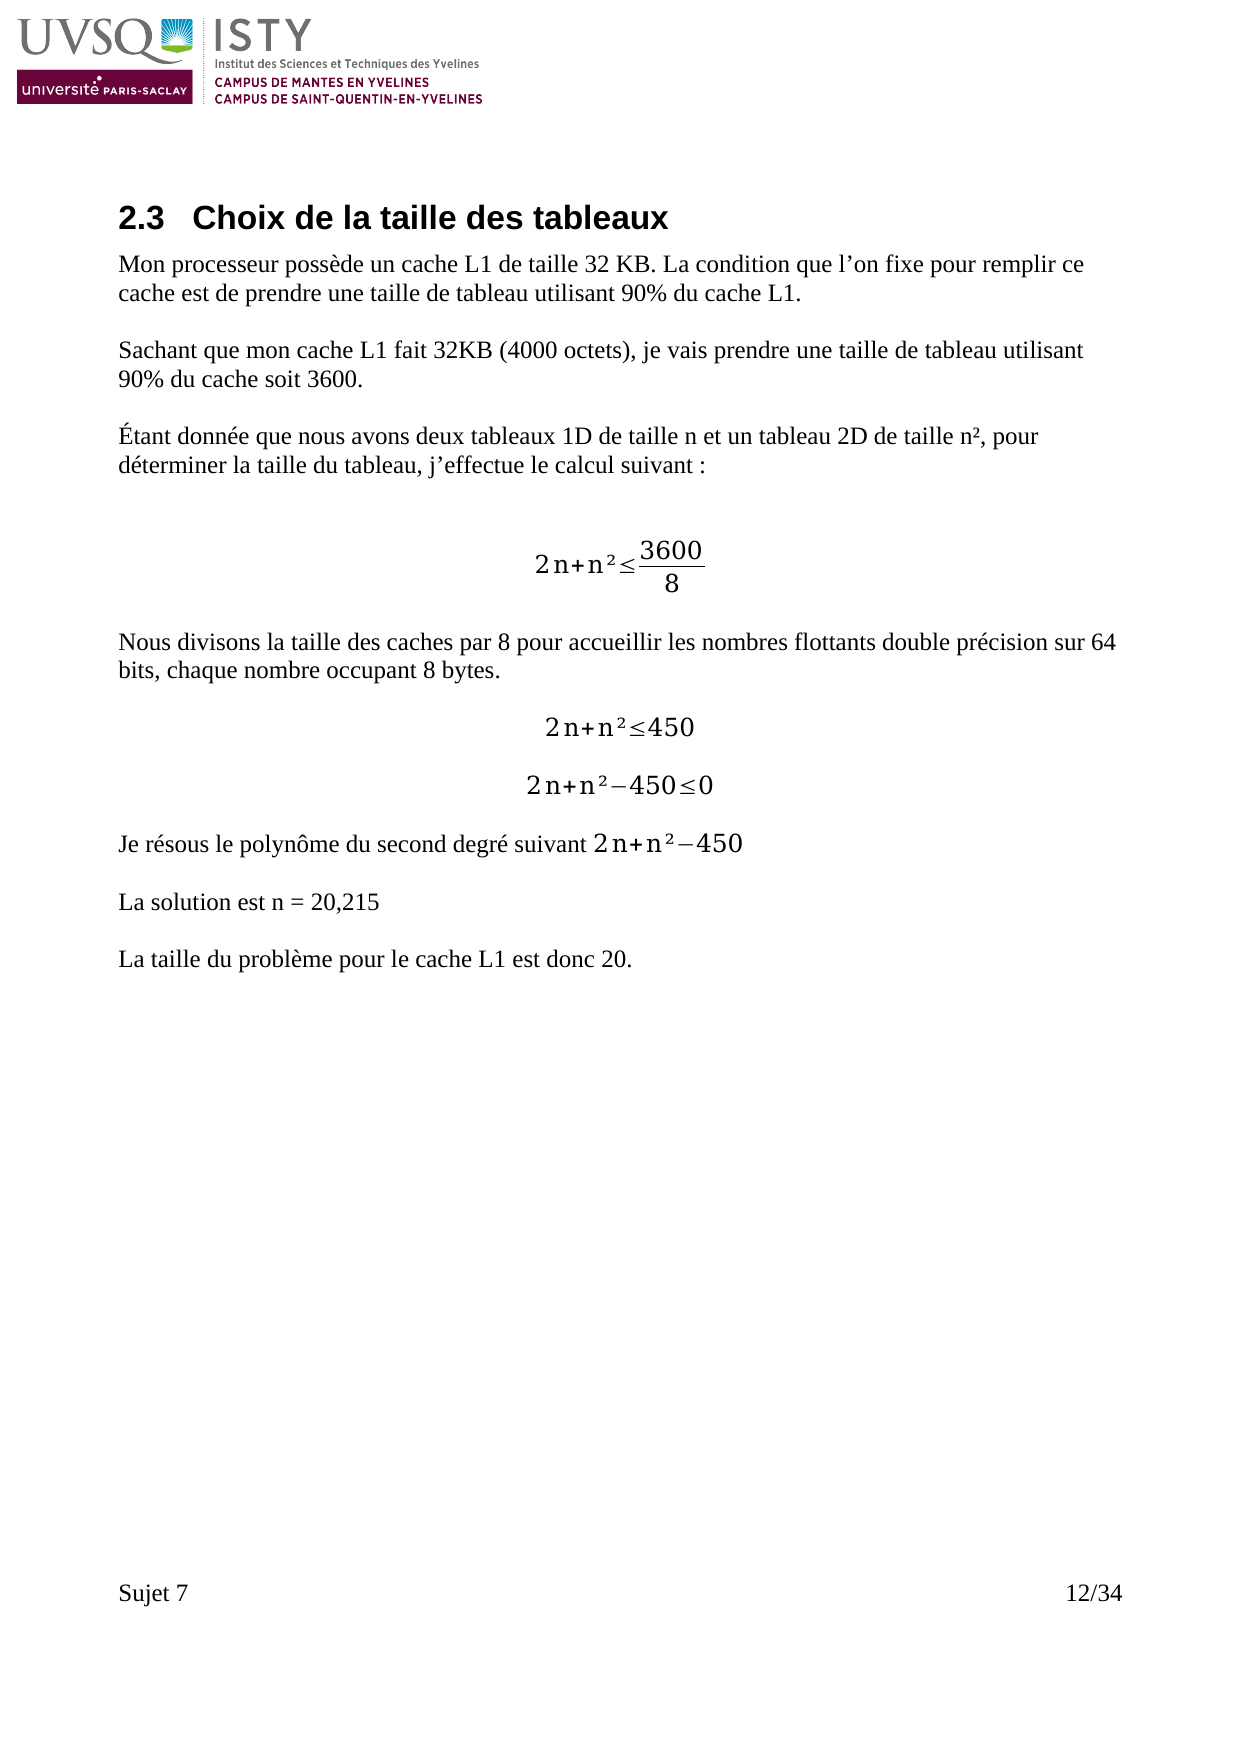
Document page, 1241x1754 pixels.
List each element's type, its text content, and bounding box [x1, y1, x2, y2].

text La taille du problème pour le cache L1 est donc 20. [118, 944, 1122, 973]
text La solution est n = 20,215 [118, 887, 1122, 915]
text Sachant que mon cache L1 fait 32KB (4000 octets), je vais prendre une taille de tableau utilisant 90% du cache soit 3600. [118, 335, 1122, 393]
subtitle Choix de la taille des tableaux [118, 198, 1122, 236]
text Nous divisons la taille des caches par 8 pour accueillir les nombres flottants double précision sur 64 bits, chaque nombre occupant 8 bytes. [118, 627, 1122, 684]
picture [2, 2, 497, 121]
text Étant donnée que nous avons deux tableaux 1D de taille n et un tableau 2D de taille n², pour déterminer la taille du tableau, j’effectue le calcul suivant : [118, 421, 1122, 479]
text Je résous le polynôme du second degré suivant [118, 829, 1122, 858]
text Mon processeur possède un cache L1 de taille 32 KB. La condition que l’on fixe pour remplir ce cache est de prendre une taille de tableau utilisant 90% du cache L1. [118, 249, 1122, 306]
